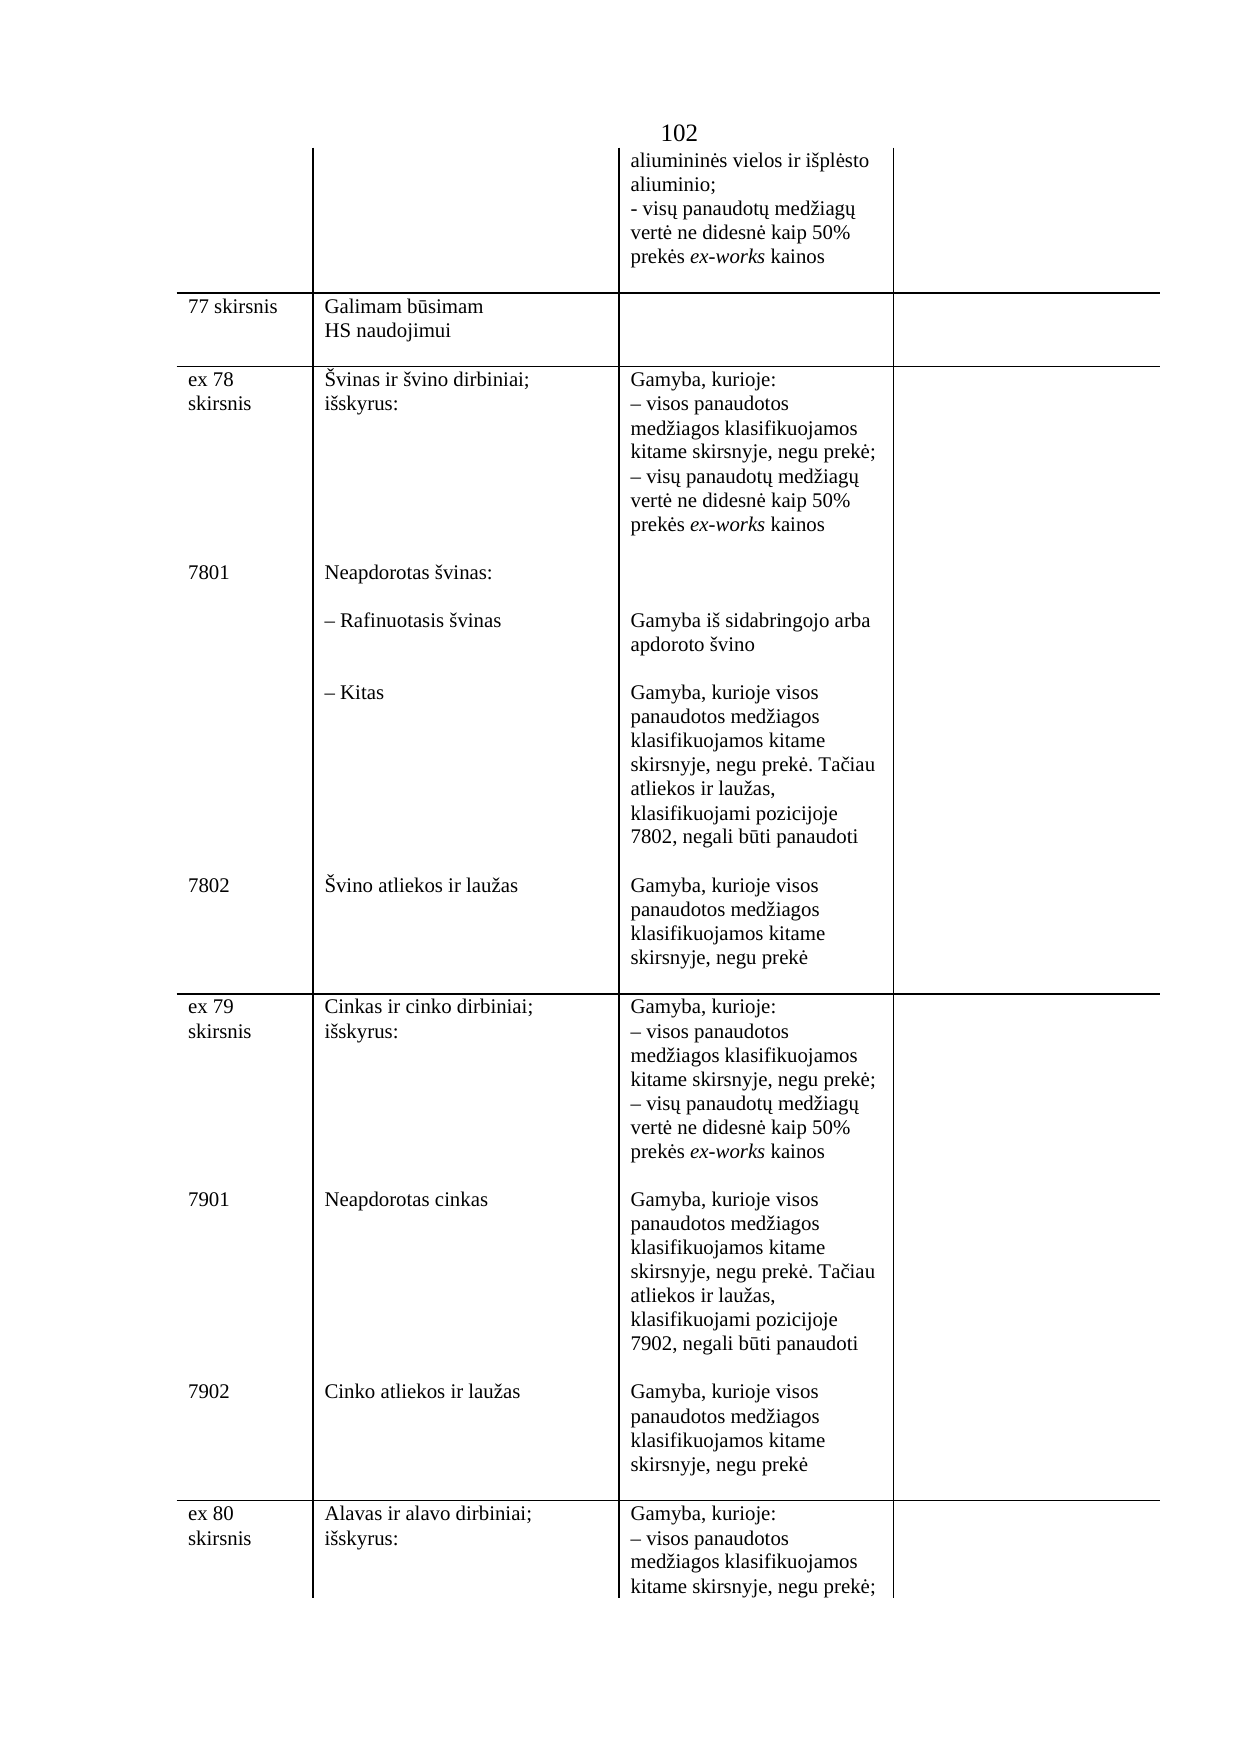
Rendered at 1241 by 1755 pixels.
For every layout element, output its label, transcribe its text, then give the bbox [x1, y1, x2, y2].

table_cell [1175, 680, 1181, 873]
table_cell [1175, 873, 1181, 993]
table_cell [894, 873, 1160, 993]
table_cell Gamyba, kurioje visos panaudotos medžiagos klasifikuojamos kitame skirsnyje, negu prekė. Tačiau atliekos ir laužas, klasifikuojami pozicijoje 7902, negali būti panaudoti [620, 1187, 893, 1379]
table_cell Neapdorotas švinas: [314, 560, 618, 608]
table_cell [177, 608, 312, 680]
table_cell [1175, 148, 1181, 196]
table_cell Galimam būsimam HS naudojimui [314, 294, 618, 366]
table_cell [314, 196, 618, 292]
table_cell [1171, 680, 1175, 873]
table_cell [1165, 148, 1171, 196]
table_cell [620, 294, 893, 366]
table_cell [1165, 608, 1171, 680]
table_cell Gamyba iš sidabringojo arba apdoroto švino [620, 608, 893, 680]
table_cell Gamyba, kurioje: – visos panaudotos medžiagos klasifikuojamos kitame skirsnyje, negu prekė; [620, 1501, 893, 1598]
table_cell [1165, 1380, 1171, 1500]
table_cell 7902 [177, 1380, 312, 1500]
table_cell [1165, 993, 1171, 1187]
table_cell 77 skirsnis [177, 294, 312, 366]
table_cell [1160, 680, 1165, 873]
table_cell [1171, 196, 1175, 292]
table_cell [1160, 873, 1165, 993]
table_cell [894, 1501, 1160, 1598]
table_cell [1165, 873, 1171, 993]
table_cell [894, 148, 1160, 196]
table_cell [1175, 993, 1181, 1187]
table_cell – Kitas [314, 680, 618, 873]
table_cell [177, 680, 312, 873]
table_cell Gamyba, kurioje visos panaudotos medžiagos klasifikuojamos kitame skirsnyje, negu prekė [620, 873, 893, 993]
table_cell [177, 196, 312, 292]
table_cell [1165, 366, 1171, 560]
table_cell [894, 680, 1160, 873]
table_cell [1171, 1380, 1175, 1500]
table_cell [1175, 1500, 1181, 1598]
table_cell [1171, 993, 1175, 1187]
table_cell [1165, 560, 1171, 608]
table_cell [1175, 1380, 1181, 1500]
table_cell [1160, 608, 1165, 680]
table_cell [1171, 1500, 1175, 1598]
table_cell [1171, 608, 1175, 680]
table_cell [1175, 608, 1181, 680]
table_cell [1160, 1500, 1165, 1598]
table_cell Švinas ir švino dirbiniai; išskyrus: [314, 367, 618, 560]
table_cell [1160, 148, 1165, 196]
table_cell [1160, 560, 1165, 608]
table_cell Švino atliekos ir laužas [314, 873, 618, 993]
table_cell [1171, 560, 1175, 608]
table_cell Alavas ir alavo dirbiniai; išskyrus: [314, 1501, 618, 1598]
table_cell [1171, 1187, 1175, 1379]
table_cell aliumininės vielos ir išplėsto aliuminio; [620, 148, 893, 196]
table_cell Gamyba, kurioje: – visos panaudotos medžiagos klasifikuojamos kitame skirsnyje, negu prekė; – visų panaudotų medžiagų vertė ne didesnė kaip 50% prekės ex-works kainos [620, 995, 893, 1187]
table_cell [1175, 196, 1181, 292]
table_cell [1165, 196, 1171, 292]
table_cell – Rafinuotasis švinas [314, 608, 618, 680]
table_cell Cinko atliekos ir laužas [314, 1380, 618, 1500]
table_cell [1171, 292, 1175, 366]
table_cell ex 78 skirsnis [177, 367, 312, 560]
table_cell Gamyba, kurioje: – visos panaudotos medžiagos klasifikuojamos kitame skirsnyje, negu prekė; – visų panaudotų medžiagų vertė ne didesnė kaip 50% prekės ex-works kainos [620, 367, 893, 560]
table_cell Gamyba, kurioje visos panaudotos medžiagos klasifikuojamos kitame skirsnyje, negu prekė. Tačiau atliekos ir laužas, klasifikuojami pozicijoje 7802, negali būti panaudoti [620, 680, 893, 873]
table_cell [1160, 196, 1165, 292]
table_cell [1175, 1187, 1181, 1379]
table_cell [894, 560, 1160, 608]
table_cell [894, 196, 1160, 292]
table_cell [894, 294, 1160, 366]
table_cell [1160, 1380, 1165, 1500]
table_cell 7801 [177, 560, 312, 608]
table_cell [177, 148, 312, 196]
table_cell ex 79 skirsnis [177, 995, 312, 1187]
table_cell 7901 [177, 1187, 312, 1379]
table_cell [1160, 1187, 1165, 1379]
table_cell [1160, 993, 1165, 1187]
table_cell [1160, 366, 1165, 560]
table_cell 7802 [177, 873, 312, 993]
table_cell [1171, 366, 1175, 560]
table_cell [1171, 148, 1175, 196]
table_cell [1171, 873, 1175, 993]
table_cell [1175, 560, 1181, 608]
table_cell [1175, 292, 1181, 366]
table_cell [620, 560, 893, 608]
table_cell [1165, 680, 1171, 873]
table_cell Cinkas ir cinko dirbiniai; išskyrus: [314, 995, 618, 1187]
table_cell [1165, 292, 1171, 366]
table_cell [1165, 1500, 1171, 1598]
table_cell [314, 148, 618, 196]
table_cell [894, 995, 1160, 1187]
table_cell [894, 1187, 1160, 1379]
table_cell [894, 608, 1160, 680]
table_cell Gamyba, kurioje visos panaudotos medžiagos klasifikuojamos kitame skirsnyje, negu prekė [620, 1380, 893, 1500]
table_cell [1160, 292, 1165, 366]
table_cell ex 80 skirsnis [177, 1501, 312, 1598]
table_cell [894, 1380, 1160, 1500]
table_cell - visų panaudotų medžiagų vertė ne didesnė kaip 50% prekės ex-works kainos [620, 196, 893, 292]
table_cell [1165, 1187, 1171, 1379]
table_cell Neapdorotas cinkas [314, 1187, 618, 1379]
table_cell [894, 367, 1160, 560]
table_cell [1175, 366, 1181, 560]
